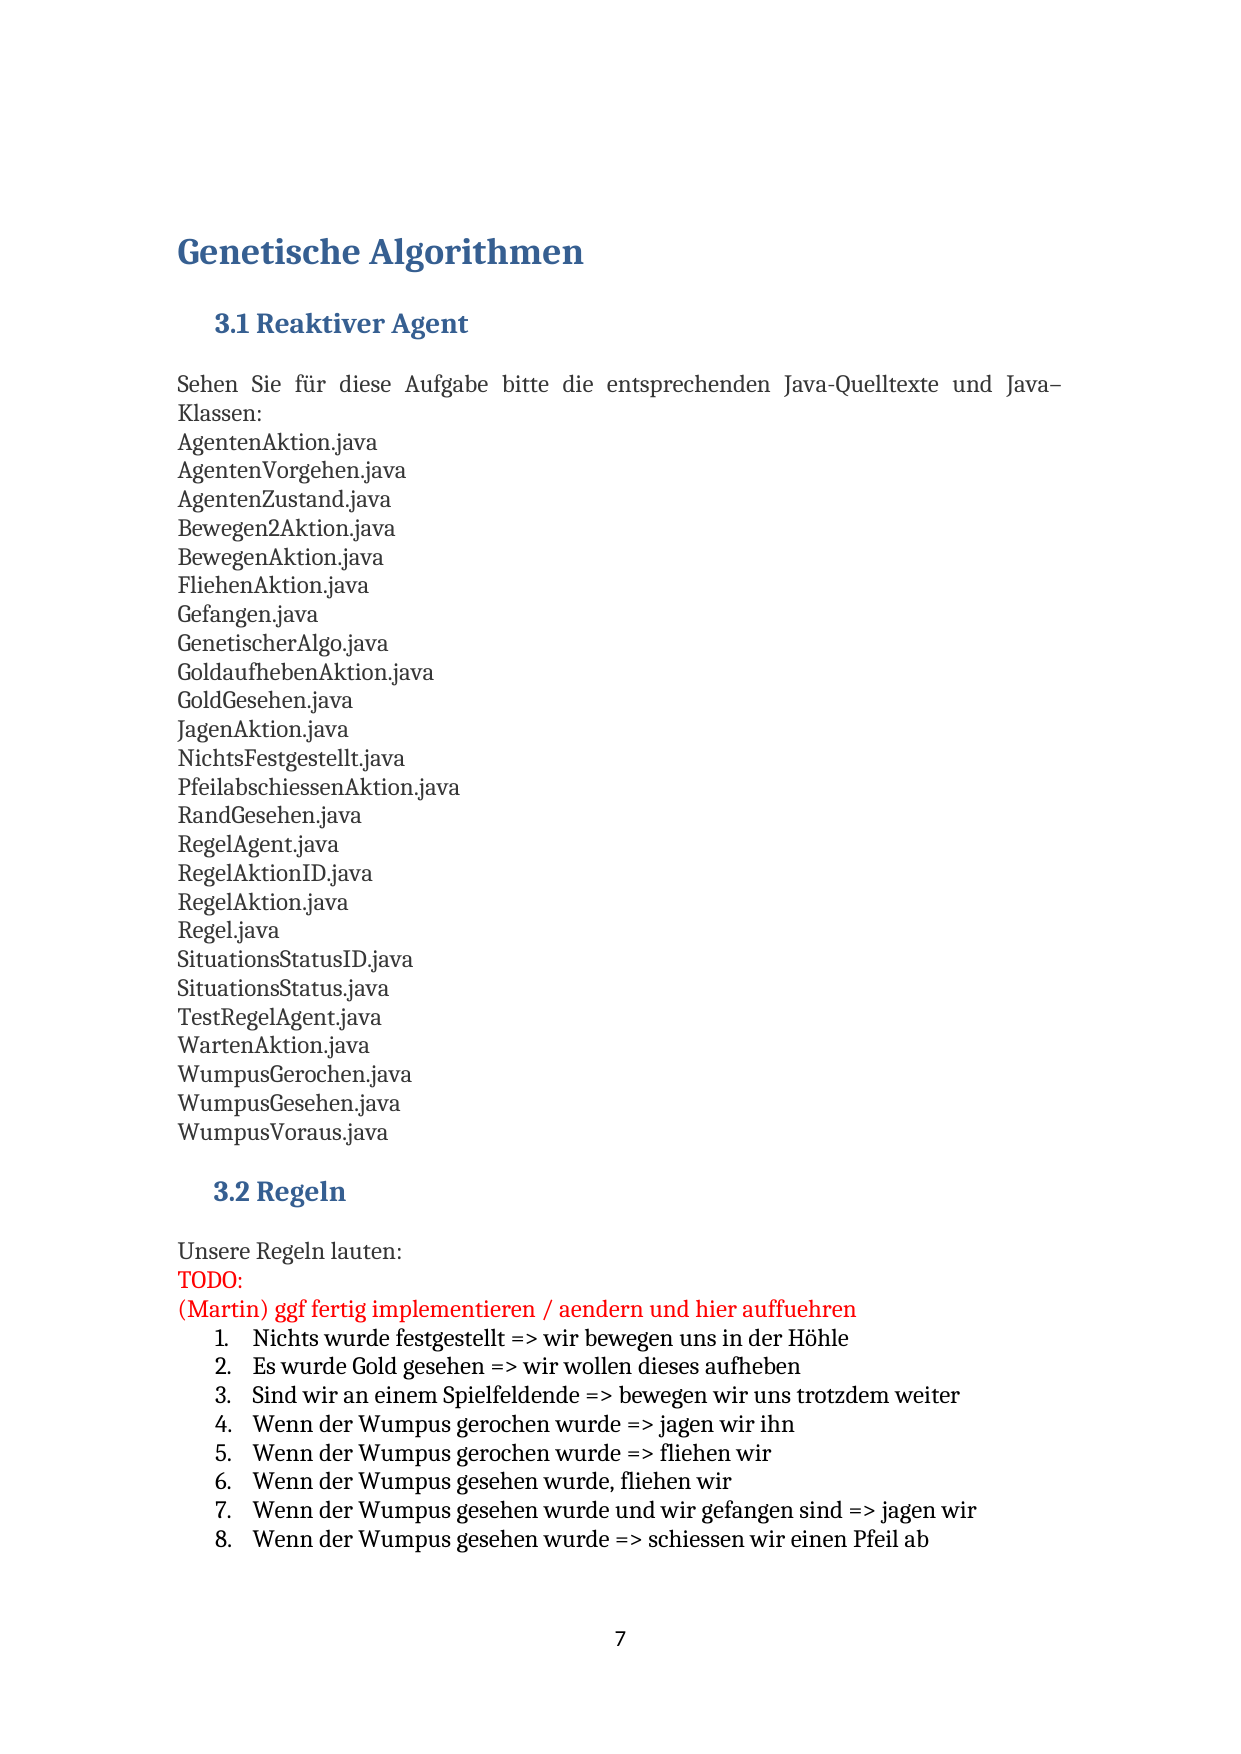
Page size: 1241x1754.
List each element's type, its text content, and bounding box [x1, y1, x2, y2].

text AgentenZustand.java [177, 485, 1063, 514]
text WartenAktion.java [177, 1031, 1063, 1060]
text FliehenAktion.java [177, 571, 1063, 600]
text TODO: [177, 1266, 1063, 1295]
text RegelAgent.java [177, 830, 1063, 859]
list Wenn der Wumpus gerochen wurde => jagen wir ihn [215, 1410, 1063, 1438]
text RegelAktion.java [177, 887, 1063, 916]
text AgentenVorgehen.java [177, 456, 1063, 485]
list Wenn der Wumpus gesehen wurde, fliehen wir [215, 1467, 1063, 1496]
text Sehen Sie für diese Aufgabe bitte die entsprechenden Java-Quelltexte und Java–Klassen: [177, 370, 1063, 427]
list Wenn der Wumpus gesehen wurde und wir gefangen sind => jagen wir [215, 1496, 1063, 1525]
text SituationsStatusID.java [177, 945, 1063, 974]
text GenetischerAlgo.java [177, 629, 1063, 657]
text NichtsFestgestellt.java [177, 744, 1063, 772]
subtitle 3.1 Reaktiver Agent [215, 308, 1063, 341]
text RandGesehen.java [177, 801, 1063, 830]
list Wenn der Wumpus gesehen wurde => schiessen wir einen Pfeil ab [215, 1525, 1063, 1553]
text Gefangen.java [177, 600, 1063, 629]
text GoldaufhebenAktion.java [177, 657, 1063, 686]
text Regel.java [177, 916, 1063, 945]
text Unsere Regeln lauten: [177, 1237, 1063, 1266]
text PfeilabschiessenAktion.java [177, 772, 1063, 801]
text JagenAktion.java [177, 715, 1063, 744]
list Es wurde Gold gesehen => wir wollen dieses aufheben [215, 1352, 1063, 1381]
list Sind wir an einem Spielfeldende => bewegen wir uns trotzdem weiter [215, 1381, 1063, 1410]
text BewegenAktion.java [177, 542, 1063, 571]
text AgentenAktion.java [177, 427, 1063, 456]
text WumpusGerochen.java [177, 1060, 1063, 1089]
text (Martin) ggf fertig implementieren / aendern und hier auffuehren [177, 1295, 1063, 1323]
list Nichts wurde festgestellt => wir bewegen uns in der Höhle [215, 1323, 1063, 1352]
text GoldGesehen.java [177, 686, 1063, 715]
text WumpusVoraus.java [177, 1117, 1063, 1146]
subtitle Genetische Algorithmen [177, 231, 1063, 274]
text RegelAktionID.java [177, 859, 1063, 887]
text SituationsStatus.java [177, 974, 1063, 1002]
list Wenn der Wumpus gerochen wurde => fliehen wir [215, 1438, 1063, 1467]
subtitle 3.2 Regeln [213, 1175, 1063, 1208]
text Bewegen2Aktion.java [177, 514, 1063, 542]
text WumpusGesehen.java [177, 1089, 1063, 1117]
text TestRegelAgent.java [177, 1002, 1063, 1031]
